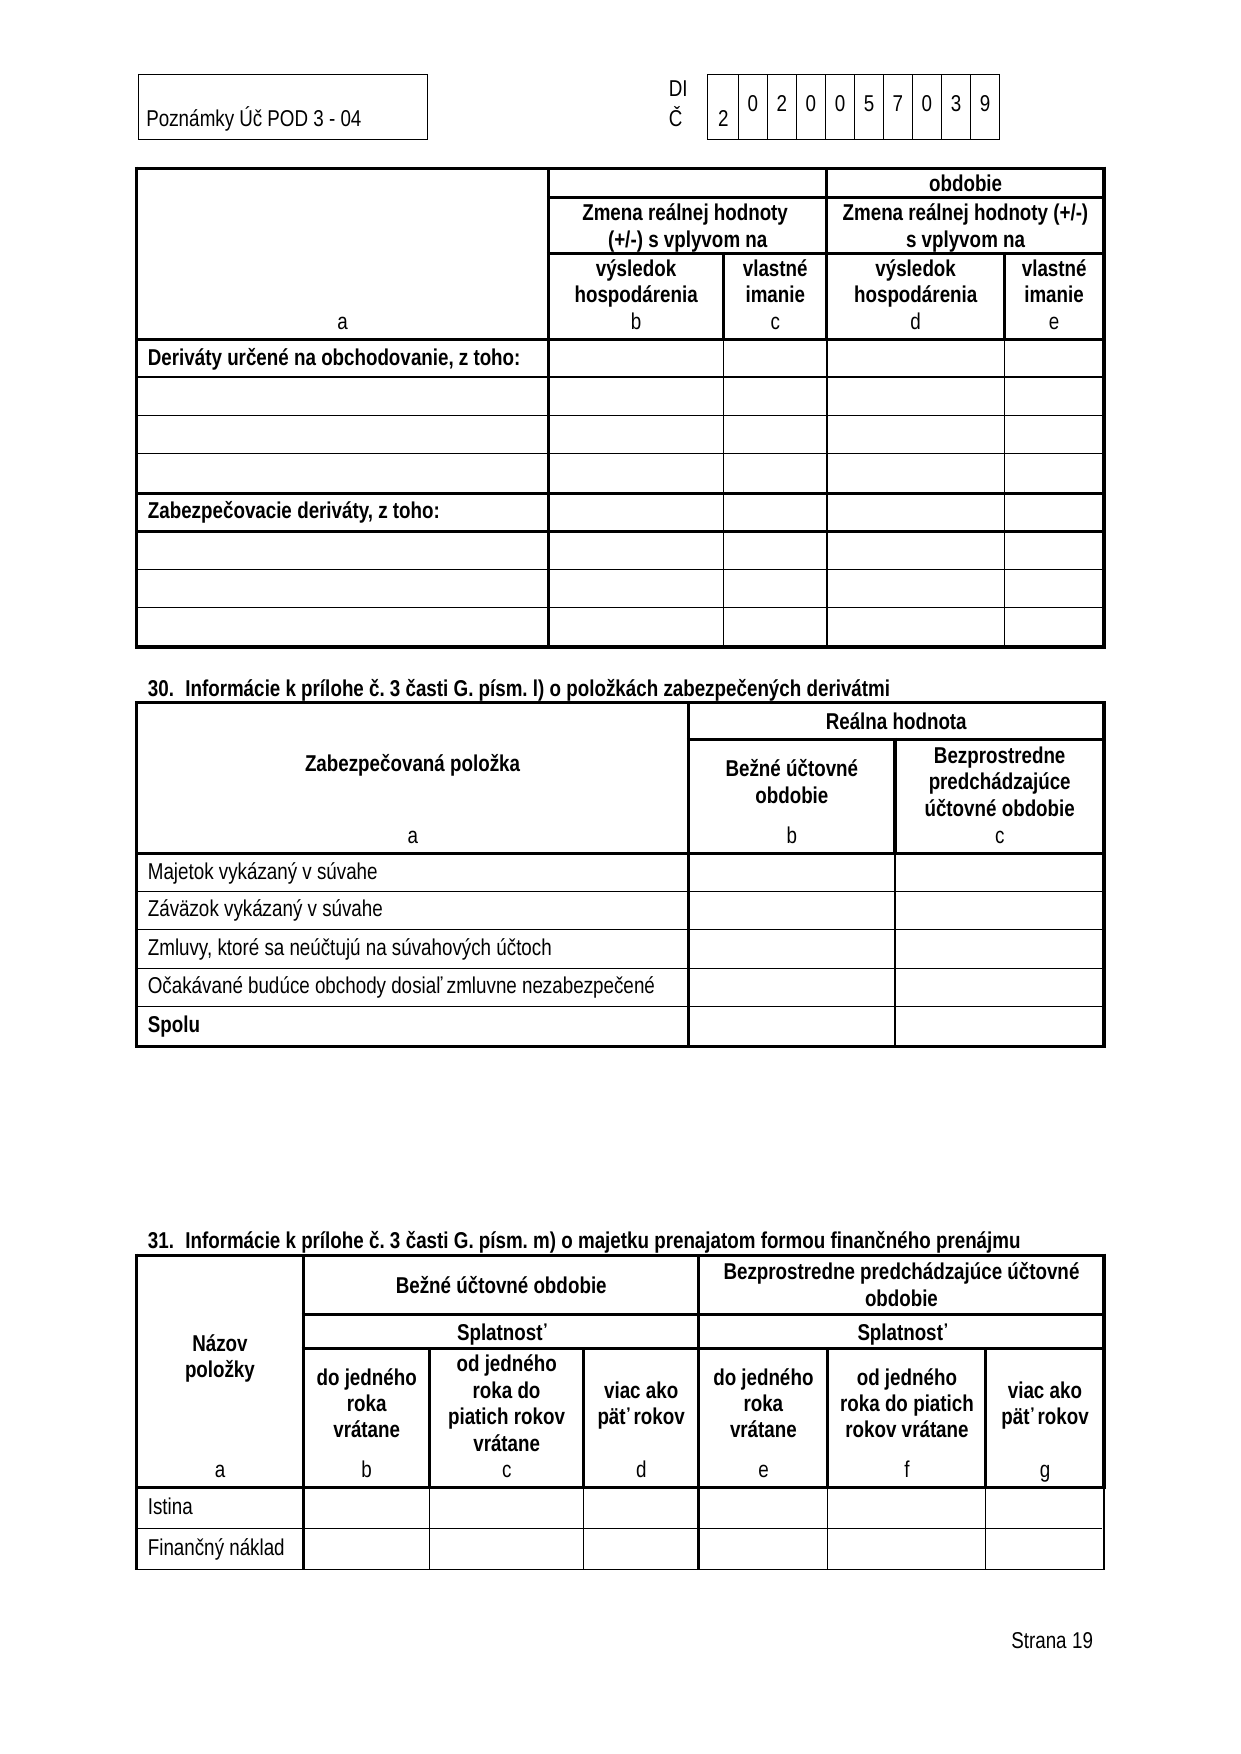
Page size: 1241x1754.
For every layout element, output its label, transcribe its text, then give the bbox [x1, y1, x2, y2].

table_cell [896, 969, 1102, 1006]
table_cell [138, 416, 547, 453]
table_cell [430, 1489, 583, 1527]
table_cell [1005, 570, 1102, 607]
table_cell [724, 570, 826, 607]
table_header Reálna hodnota [690, 704, 1102, 738]
table_cell Zmluvy, ktoré sa neúčtujú na súvahových účtoch [138, 930, 687, 968]
table_cell Bezprostredne predchádzajúce účtovné obdobie [897, 741, 1102, 822]
table_cell [1005, 378, 1102, 415]
table_cell [828, 1489, 985, 1527]
table_cell od jedného roka do piatich rokov vrátane [431, 1350, 582, 1456]
table_cell e [700, 1456, 826, 1486]
table_header obdobie [828, 170, 1102, 196]
table_cell b [305, 1456, 428, 1486]
table_cell [724, 341, 826, 376]
table_cell Finančný náklad [138, 1529, 302, 1569]
table_cell [305, 1529, 429, 1569]
table_cell Spolu [138, 1007, 687, 1044]
table_cell [550, 533, 723, 568]
table_cell [700, 1489, 827, 1527]
table_cell [550, 341, 723, 376]
table_cell [828, 341, 1004, 376]
table_cell [1005, 533, 1102, 568]
table_cell [1005, 416, 1102, 453]
table_cell e [1006, 308, 1102, 338]
table_cell [550, 608, 723, 645]
table_cell [305, 1489, 429, 1527]
table_cell [724, 608, 826, 645]
table_cell Očakávané budúce obchody dosiaľ zmluvne nezabezpečené [138, 969, 687, 1006]
table_cell d [828, 308, 1003, 338]
table_cell [986, 1489, 1103, 1527]
table_cell [430, 1529, 583, 1569]
table_cell [828, 378, 1004, 415]
table_cell [700, 1529, 827, 1569]
table_cell [138, 570, 547, 607]
table_cell [550, 454, 723, 492]
table_cell [896, 892, 1102, 929]
table_cell [828, 495, 1004, 530]
table_cell viac ako päť rokov [987, 1350, 1102, 1456]
table_cell Majetok vykázaný v súvahe [138, 855, 687, 891]
table_cell [1005, 341, 1102, 376]
table_cell [724, 533, 826, 568]
table_cell c [725, 308, 825, 338]
table_cell a [138, 1456, 302, 1486]
table_cell g [987, 1456, 1102, 1486]
table_cell [724, 416, 826, 453]
table_cell [896, 930, 1102, 968]
table_cell Splatnosť [700, 1316, 1102, 1347]
table_cell [690, 969, 894, 1006]
table_cell [550, 495, 723, 530]
table_cell [986, 1528, 1103, 1569]
table_cell výsledok hospodárenia [550, 255, 722, 308]
title Informácie k prílohe č. 3 časti G. písm. m) o majetku prenajatom formou finančného prenájmu [148, 1227, 1093, 1253]
table_cell [896, 1007, 1102, 1044]
table_cell vlastné imanie [725, 255, 825, 308]
table_cell Deriváty určené na obchodovanie, z toho: [138, 341, 547, 376]
table_cell a [138, 308, 547, 338]
table_cell [724, 454, 826, 492]
table_cell c [431, 1456, 582, 1486]
table_cell [138, 378, 547, 415]
table_cell [550, 378, 723, 415]
table_cell [584, 1489, 697, 1527]
table_cell [690, 1007, 894, 1044]
table_cell [550, 570, 723, 607]
table_cell d [585, 1456, 697, 1486]
table_cell [1005, 608, 1102, 645]
table_cell vlastné imanie [1006, 255, 1102, 308]
table_cell od jedného roka do piatich rokov vrátane [829, 1350, 984, 1456]
table_cell [690, 855, 894, 891]
table_header [550, 170, 825, 196]
table_header Bežné účtovné obdobie [305, 1257, 697, 1313]
table_cell do jedného roka vrátane [700, 1350, 826, 1456]
table_cell [138, 533, 547, 568]
table_cell a [138, 822, 687, 852]
table_cell [828, 416, 1004, 453]
table_cell [550, 416, 723, 453]
table_cell [896, 855, 1102, 891]
title Informácie k prílohe č. 3 časti G. písm. l) o položkách zabezpečených derivátmi [148, 675, 1093, 701]
table_cell f [829, 1456, 984, 1486]
table_cell Splatnosť [305, 1316, 697, 1347]
table_cell [584, 1529, 697, 1569]
table_cell Zmena reálnej hodnoty (+/-) s vplyvom na [828, 199, 1102, 252]
table_cell Záväzok vykázaný v súvahe [138, 892, 687, 929]
table_cell Istina [138, 1489, 302, 1527]
table_cell b [690, 822, 893, 852]
table_cell [828, 1529, 985, 1569]
table_cell Zmena reálnej hodnoty (+/-) s vplyvom na [550, 199, 825, 252]
table_cell viac ako päť rokov [585, 1350, 697, 1456]
table_cell [828, 570, 1004, 607]
table_cell [724, 495, 826, 530]
table_cell [828, 608, 1004, 645]
table_cell [828, 533, 1004, 568]
table_cell [1005, 495, 1102, 530]
table_cell Zabezpečovacie deriváty, z toho: [138, 495, 547, 530]
table_cell [138, 454, 547, 492]
table_header Názov položky [138, 1257, 302, 1456]
table_header Zabezpečovaná položka [138, 704, 687, 822]
table_cell výsledok hospodárenia [828, 255, 1003, 308]
table_cell b [550, 308, 722, 338]
table_header Bezprostredne predchádzajúce účtovné obdobie [700, 1257, 1102, 1313]
table_cell c [897, 822, 1102, 852]
table_cell Bežné účtovné obdobie [690, 741, 893, 822]
table_cell [690, 892, 894, 929]
table_cell [724, 378, 826, 415]
table_cell [828, 454, 1004, 492]
table_cell [1005, 454, 1102, 492]
table_cell do jedného roka vrátane [305, 1350, 428, 1456]
table_header [138, 170, 547, 308]
table_cell [690, 930, 894, 968]
table_cell [138, 608, 547, 645]
